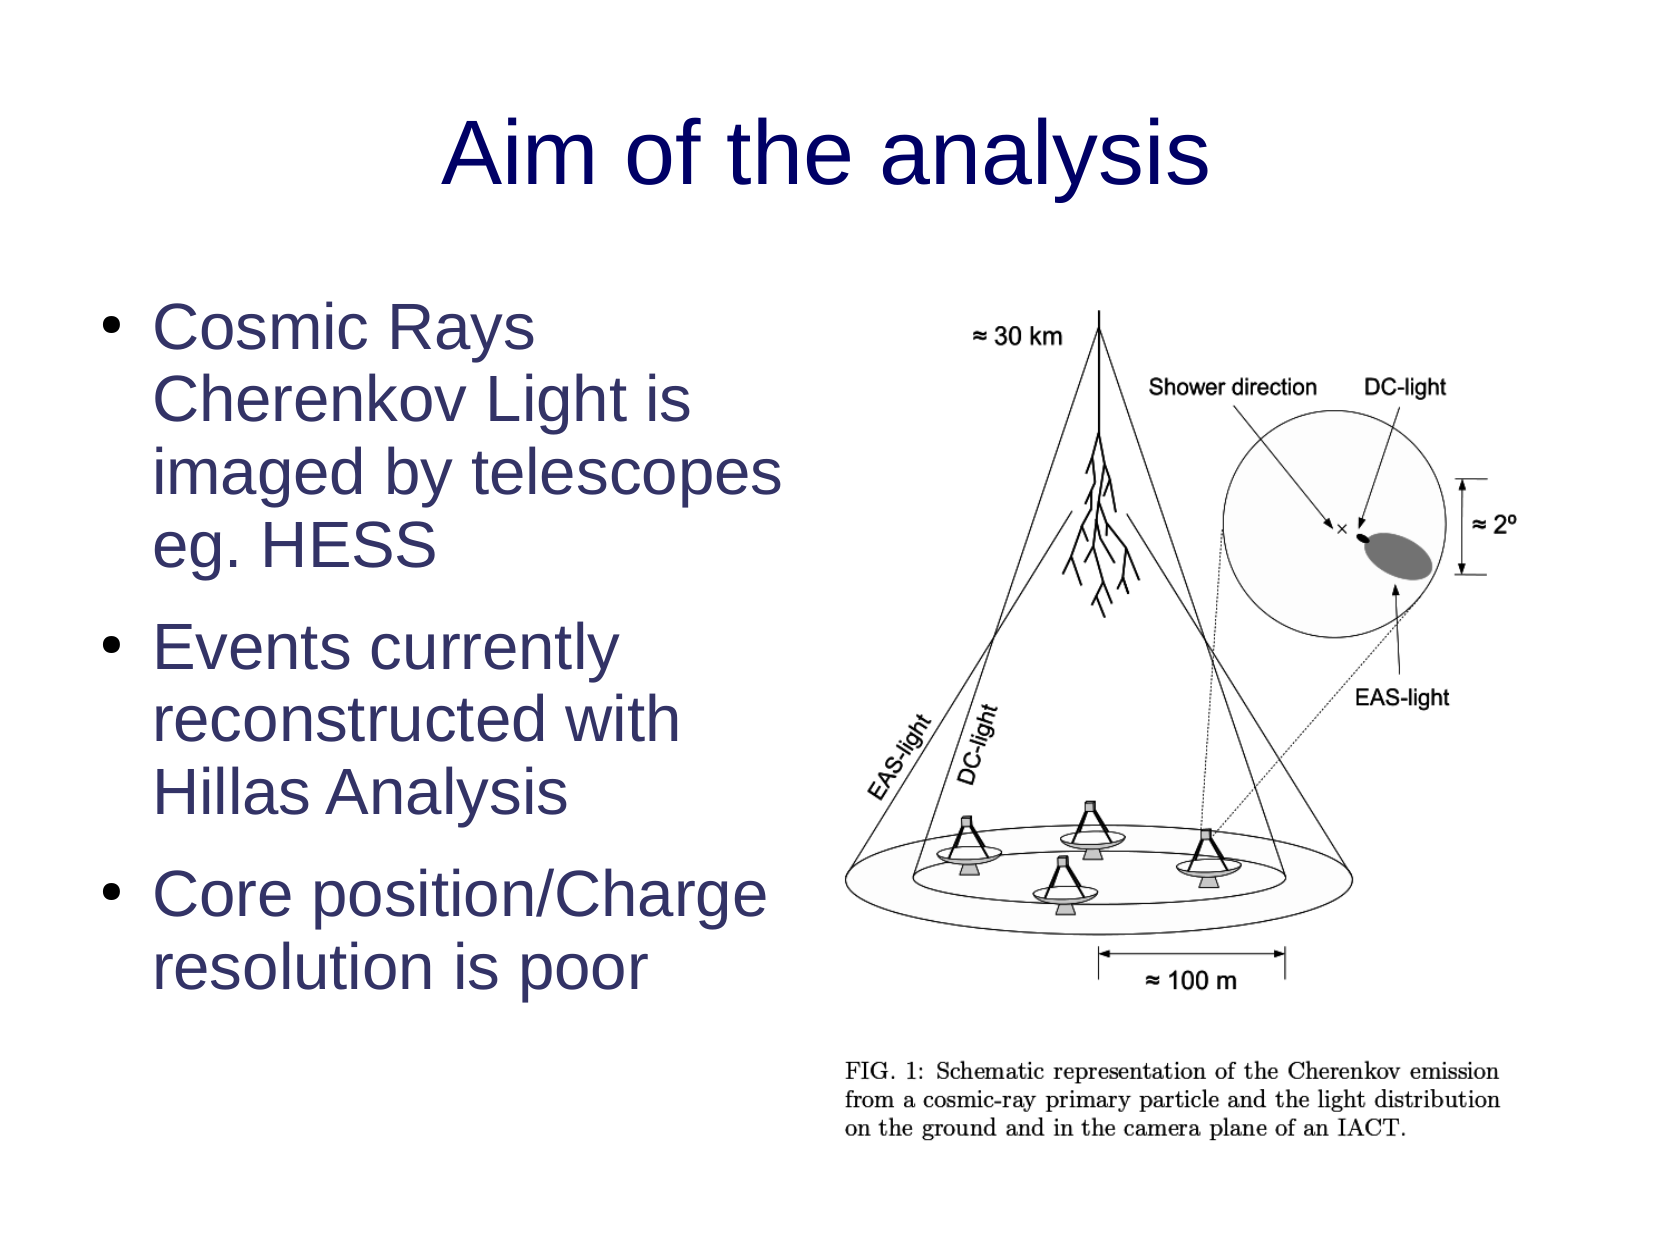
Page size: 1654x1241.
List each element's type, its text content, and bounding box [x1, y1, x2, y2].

picture [825, 224, 1546, 1156]
title Aim of the analysis [82, 49, 1571, 257]
list Cosmic Rays Cherenkov Light is imaged by telescopes eg. HESS Events currently reconstructed with Hillas Analysis Core position/Charge resolution is poor [82, 290, 809, 1010]
